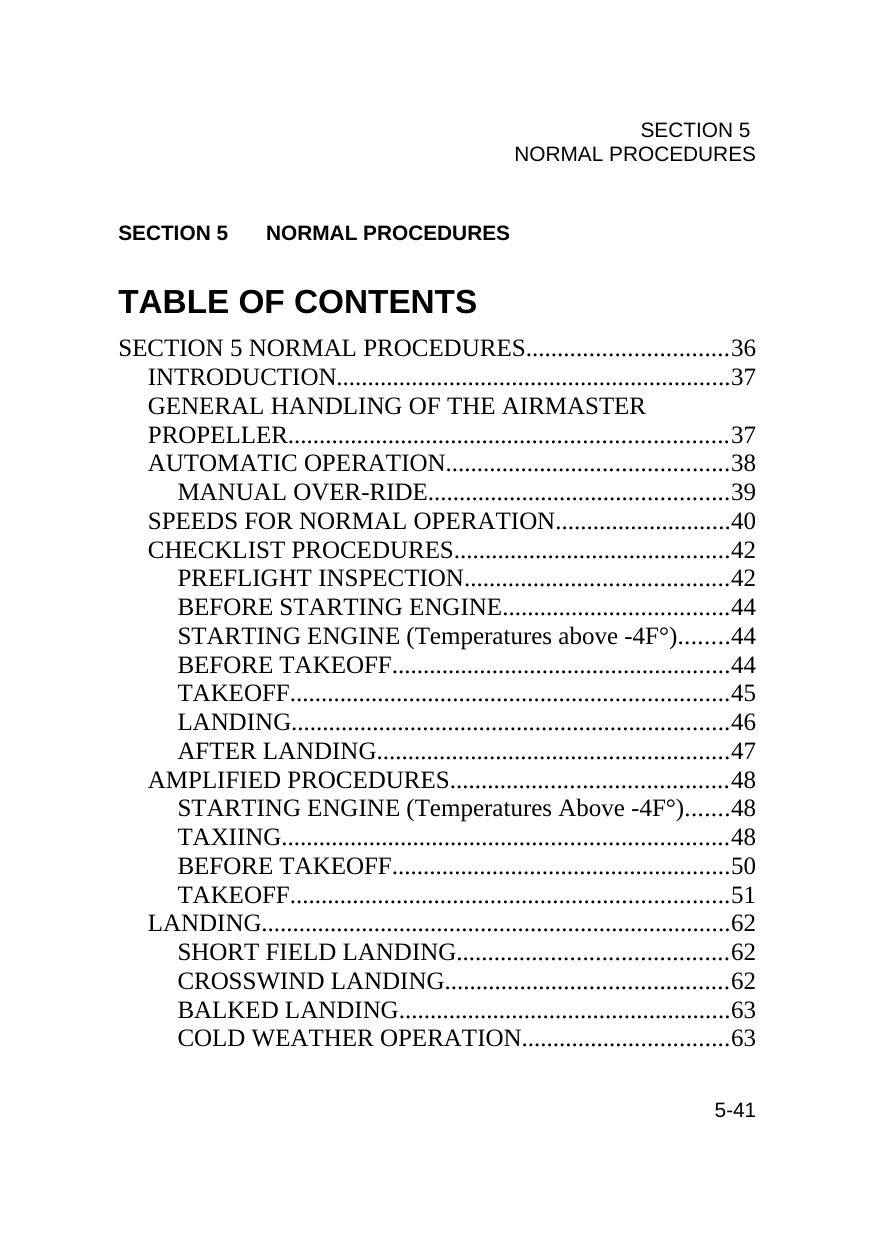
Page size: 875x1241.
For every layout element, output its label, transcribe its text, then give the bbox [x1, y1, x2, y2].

text BEFORE TAKEOFF 50 [177, 851, 756, 880]
text COLD WEATHER OPERATION 63 [177, 1023, 756, 1052]
text TAXIING 48 [177, 822, 756, 851]
text SECTION 5 NORMAL PROCEDURES 36 [118, 333, 756, 362]
text BALKED LANDING 63 [177, 995, 756, 1023]
text AUTOMATIC OPERATION 38 [148, 448, 756, 477]
text MANUAL OVER-RIDE 39 [177, 477, 756, 506]
text LANDING 62 [148, 908, 756, 937]
subtitle NORMAL PROCEDURES [118, 221, 756, 245]
text SPEEDS FOR NORMAL OPERATION 40 [148, 506, 756, 535]
text STARTING ENGINE (Temperatures Above -4F°) 48 [177, 793, 756, 822]
text TAKEOFF 51 [177, 880, 756, 908]
text STARTING ENGINE (Temperatures above -4F°) 44 [177, 621, 756, 650]
text AFTER LANDING 47 [177, 736, 756, 765]
text AMPLIFIED PROCEDURES 48 [148, 765, 756, 793]
subtitle TABLE OF CONTENTS [118, 282, 756, 321]
text BEFORE TAKEOFF 44 [177, 650, 756, 678]
text BEFORE STARTING ENGINE 44 [177, 592, 756, 621]
text CROSSWIND LANDING 62 [177, 966, 756, 995]
text SHORT FIELD LANDING 62 [177, 937, 756, 966]
text PREFLIGHT INSPECTION 42 [177, 563, 756, 592]
text TAKEOFF 45 [177, 678, 756, 707]
text LANDING 46 [177, 707, 756, 736]
text INTRODUCTION 37 [148, 362, 756, 391]
text CHECKLIST PROCEDURES 42 [148, 535, 756, 563]
text GENERAL HANDLING OF THE AIRMASTER PROPELLER 37 [148, 391, 756, 448]
